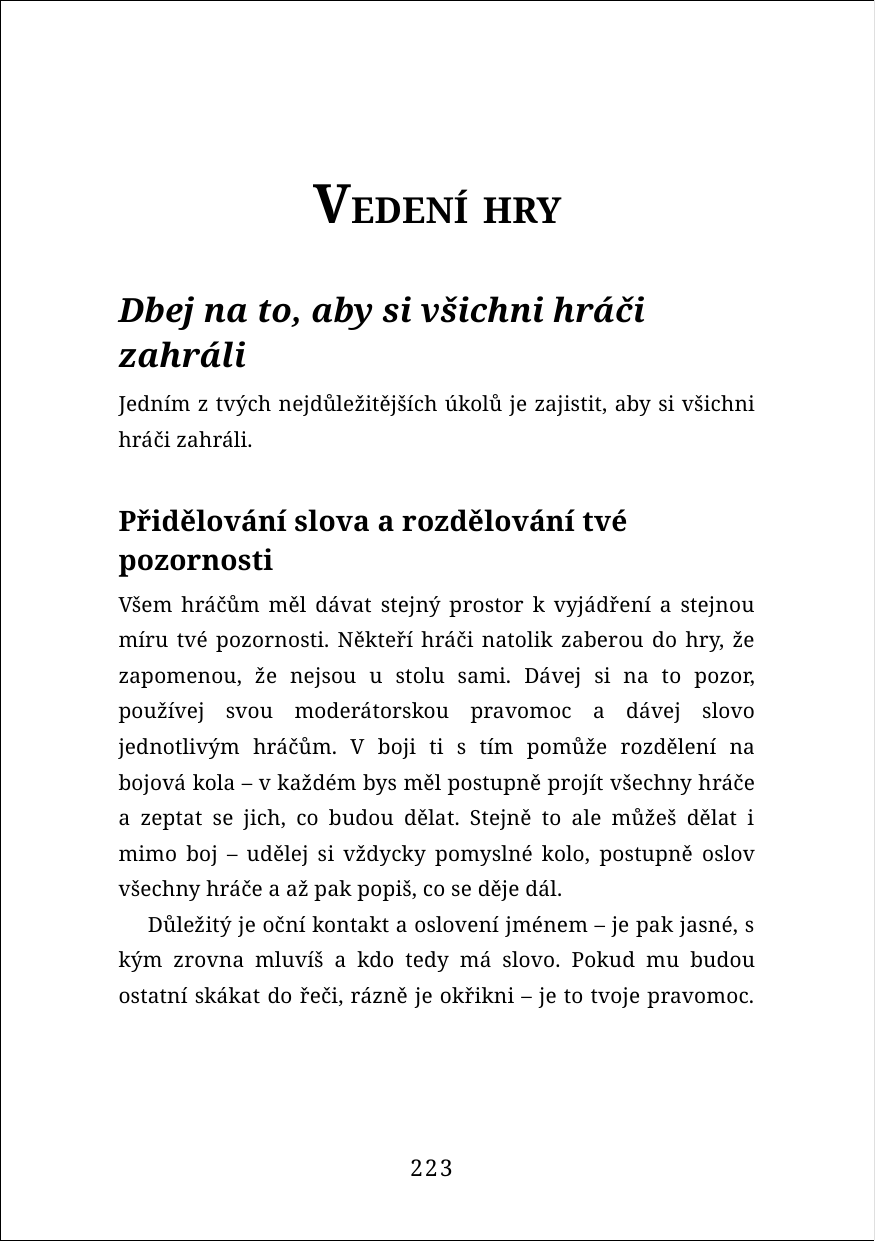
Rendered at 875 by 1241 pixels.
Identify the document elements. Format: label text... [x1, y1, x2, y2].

text Jedním z tvých nejdůležitějších úkolů je zajistit, aby si všichni hráči zahráli. [118, 389, 756, 453]
text Všem hráčům měl dávat stejný prostor k vyjádření a stejnou míru tvé pozornosti. Někteří hráči natolik zaberou do hry, že zapomenou, že nejsou u stolu sami. Dávej si na to pozor, používej svou moderátorskou pravomoc a dávej slovo jednotlivým hráčům. V boji ti s tím pomůže rozdělení na bojová kola – v každém bys měl postupně projít všechny hráče a zeptat se jich, co budou dělat. Stejně to ale můžeš dělat i mimo boj – udělej si vždycky pomyslné kolo, postupně oslov všechny hráče a až pak popiš, co se děje dál. Důležitý je oční kontakt a oslovení jménem – je pak jasné, s kým zrovna mluvíš a kdo tedy má slovo. Pokud mu budou ostatní skákat do řeči, rázně je okřikni – je to tvoje pravomoc. [118, 590, 756, 1009]
subtitle Dbej na to, aby si všichni hráči zahráli [118, 287, 756, 377]
subtitle Přidělování slova a rozdělování tvé pozornosti [118, 502, 756, 578]
subtitle Vedení hry [118, 166, 756, 239]
